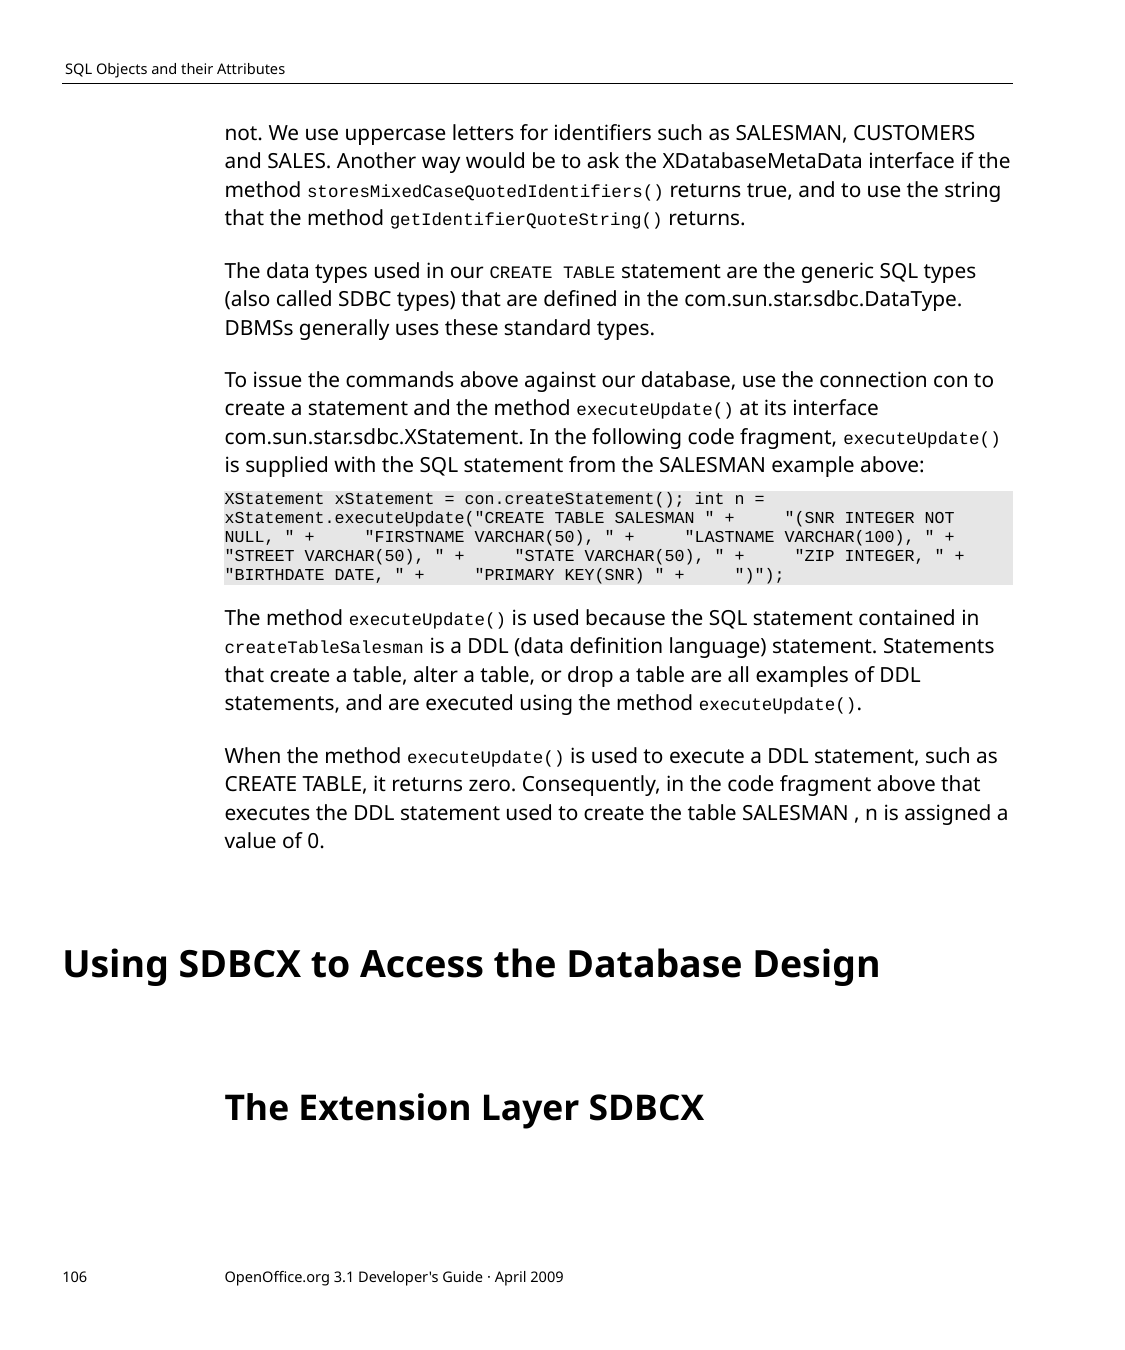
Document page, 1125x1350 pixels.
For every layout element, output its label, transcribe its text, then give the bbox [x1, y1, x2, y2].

text The method executeUpdate() is used because the SQL statement contained in createTableSalesman is a DDL (data definition language) statement. Statements that create a table, alter a table, or drop a table are all examples of DDL statements, and are executed using the method executeUpdate(). [224, 603, 1013, 717]
text The data types used in our CREATE TABLE statement are the generic SQL types (also called SDBC types) that are defined in the com.sun.star.sdbc.DataType. DBMSs generally uses these standard types. [224, 256, 1013, 341]
text To issue the commands above against our database, use the connection con to create a statement and the method executeUpdate() at its interface com.sun.star.sdbc.XStatement. In the following code fragment, executeUpdate() is supplied with the SQL statement from the SALESMAN example above: [224, 365, 1013, 479]
text XStatement xStatement = con.createStatement(); int n = xStatement.executeUpdate("CREATE TABLE SALESMAN " + "(SNR INTEGER NOT NULL, " + "FIRSTNAME VARCHAR(50), " + "LASTNAME VARCHAR(100), " + "STREET VARCHAR(50), " + "STATE VARCHAR(50), " + "ZIP INTEGER, " + "BIRTHDATE DATE, " + "PRIMARY KEY(SNR) " + ")"); [224, 491, 1013, 585]
text When the method executeUpdate() is used to execute a DDL statement, such as CREATE TABLE, it returns zero. Consequently, in the code fragment above that executes the DDL statement used to create the table SALESMAN , n is assigned a value of 0. [224, 741, 1013, 854]
subtitle Using SDBCX to Access the Database Design [62, 937, 1013, 988]
subtitle The Extension Layer SDBCX [224, 1083, 1013, 1131]
text not. We use uppercase letters for identifiers such as SALESMAN, CUSTOMERS and SALES. Another way would be to ask the XDatabaseMetaData interface if the method storesMixedCaseQuotedIdentifiers() returns true, and to use the string that the method getIdentifierQuoteString() returns. [224, 118, 1013, 232]
